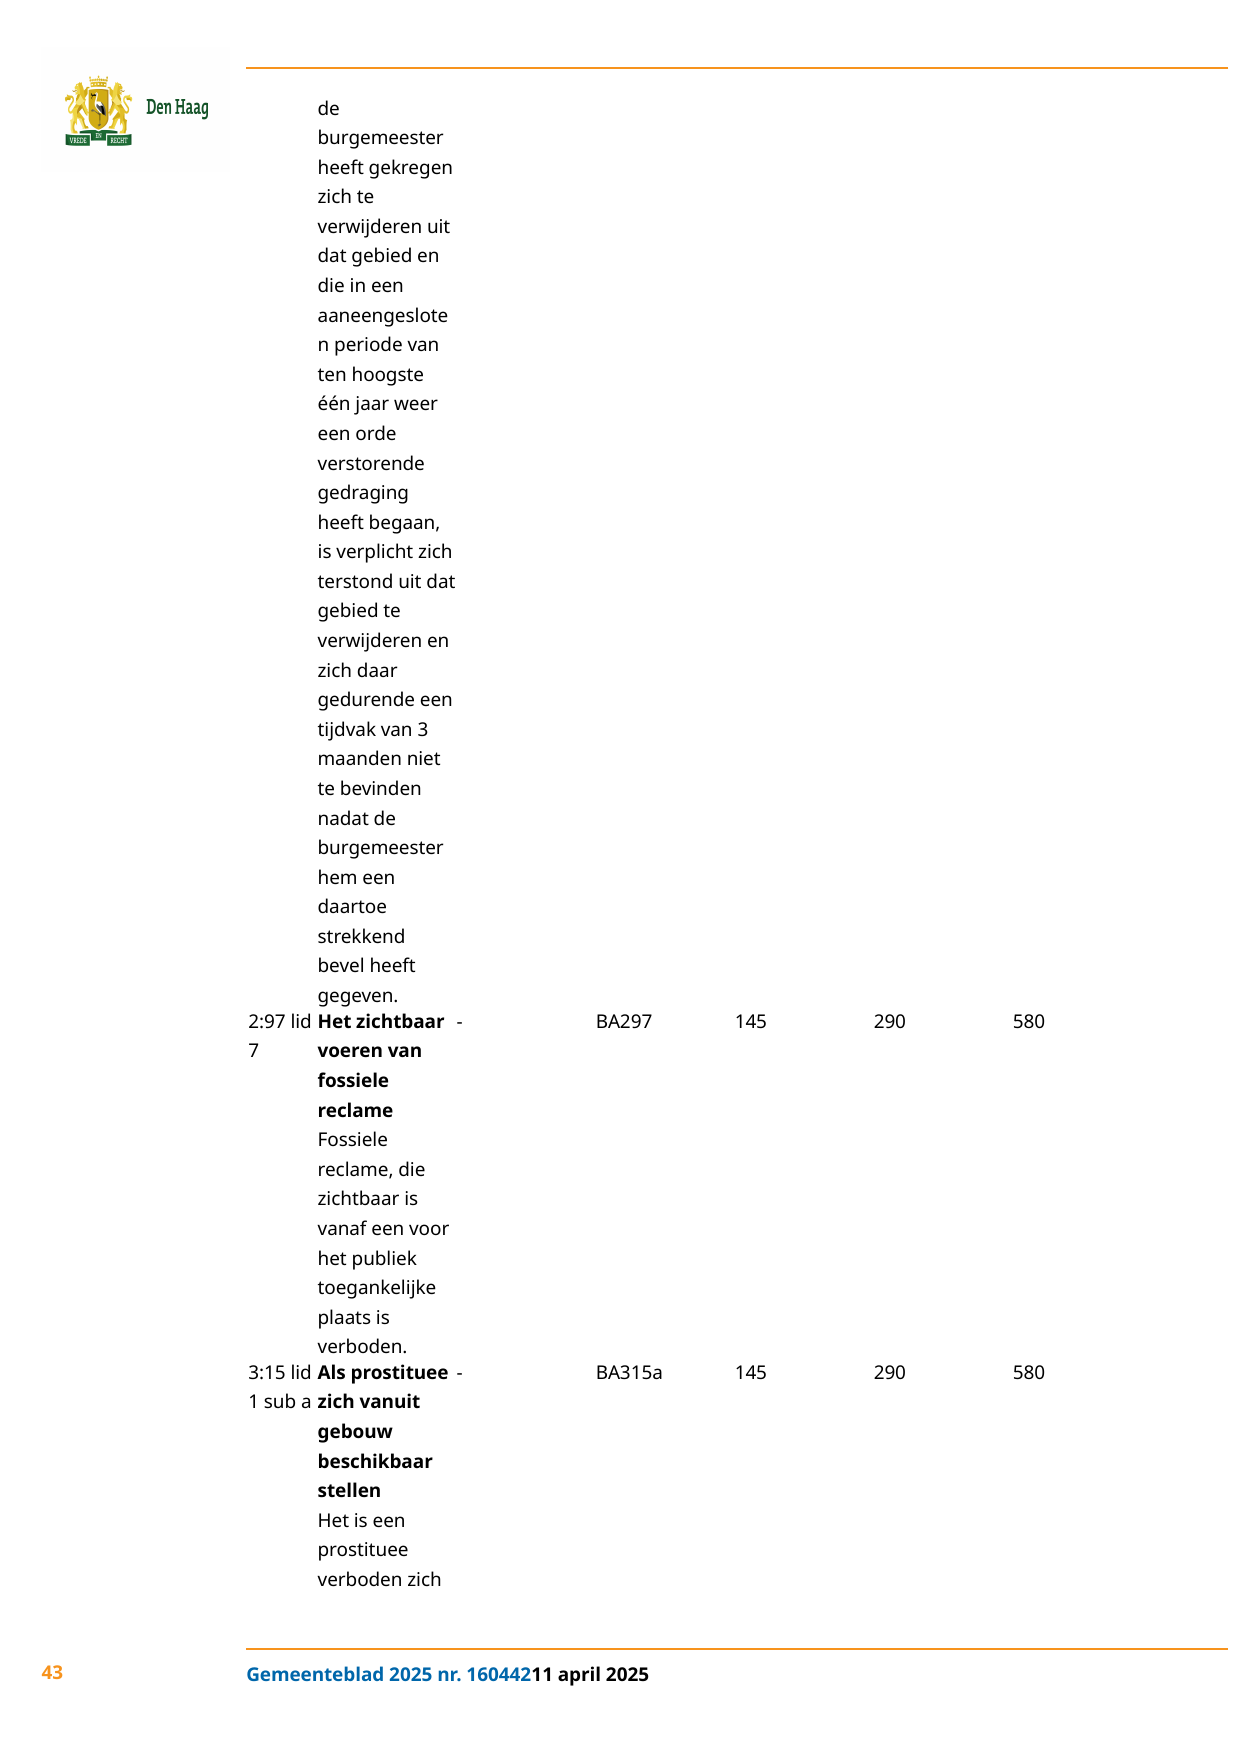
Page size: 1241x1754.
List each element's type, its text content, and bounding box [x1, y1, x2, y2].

table_cell [1013, 95, 1152, 1008]
table_cell 290 [874, 1359, 1013, 1592]
table_cell 3:15 lid 1 sub a [248, 1359, 317, 1592]
table_cell 580 [1013, 1008, 1152, 1359]
table_cell BA297 [596, 1008, 734, 1359]
table_cell 290 [874, 1008, 1013, 1359]
table_cell [735, 95, 873, 1008]
table_cell Het zichtbaar voeren van fossiele reclame Fossiele reclame, die zichtbaar is vanaf een voor het publiek toegankelijke plaats is verboden. [318, 1008, 456, 1359]
table_cell [596, 95, 734, 1008]
table_cell - [456, 1359, 596, 1592]
table_cell 145 [735, 1359, 873, 1592]
table_cell Als prostituee zich vanuit gebouw beschikbaar stellen Het is een prostituee verboden zich [318, 1359, 456, 1592]
table_cell BA315a [596, 1359, 734, 1592]
table_cell 580 [1013, 1359, 1152, 1592]
table_cell - [456, 95, 596, 1008]
table_cell - [456, 1008, 596, 1359]
table_cell [874, 95, 1013, 1008]
table_cell de burgemeester heeft gekregen zich te verwijderen uit dat gebied en die in een aaneengesloten periode van ten hoogste één jaar weer een orde verstorende gedraging heeft begaan, is verplicht zich terstond uit dat gebied te verwijderen en zich daar gedurende een tijdvak van 3 maanden niet te bevinden nadat de burgemeester hem een daartoe strekkend bevel heeft gegeven. [318, 95, 456, 1008]
picture [41, 47, 231, 172]
table_cell 2:97 lid 7 [248, 1008, 317, 1359]
table_cell 145 [735, 1008, 873, 1359]
table_cell [248, 95, 317, 1008]
